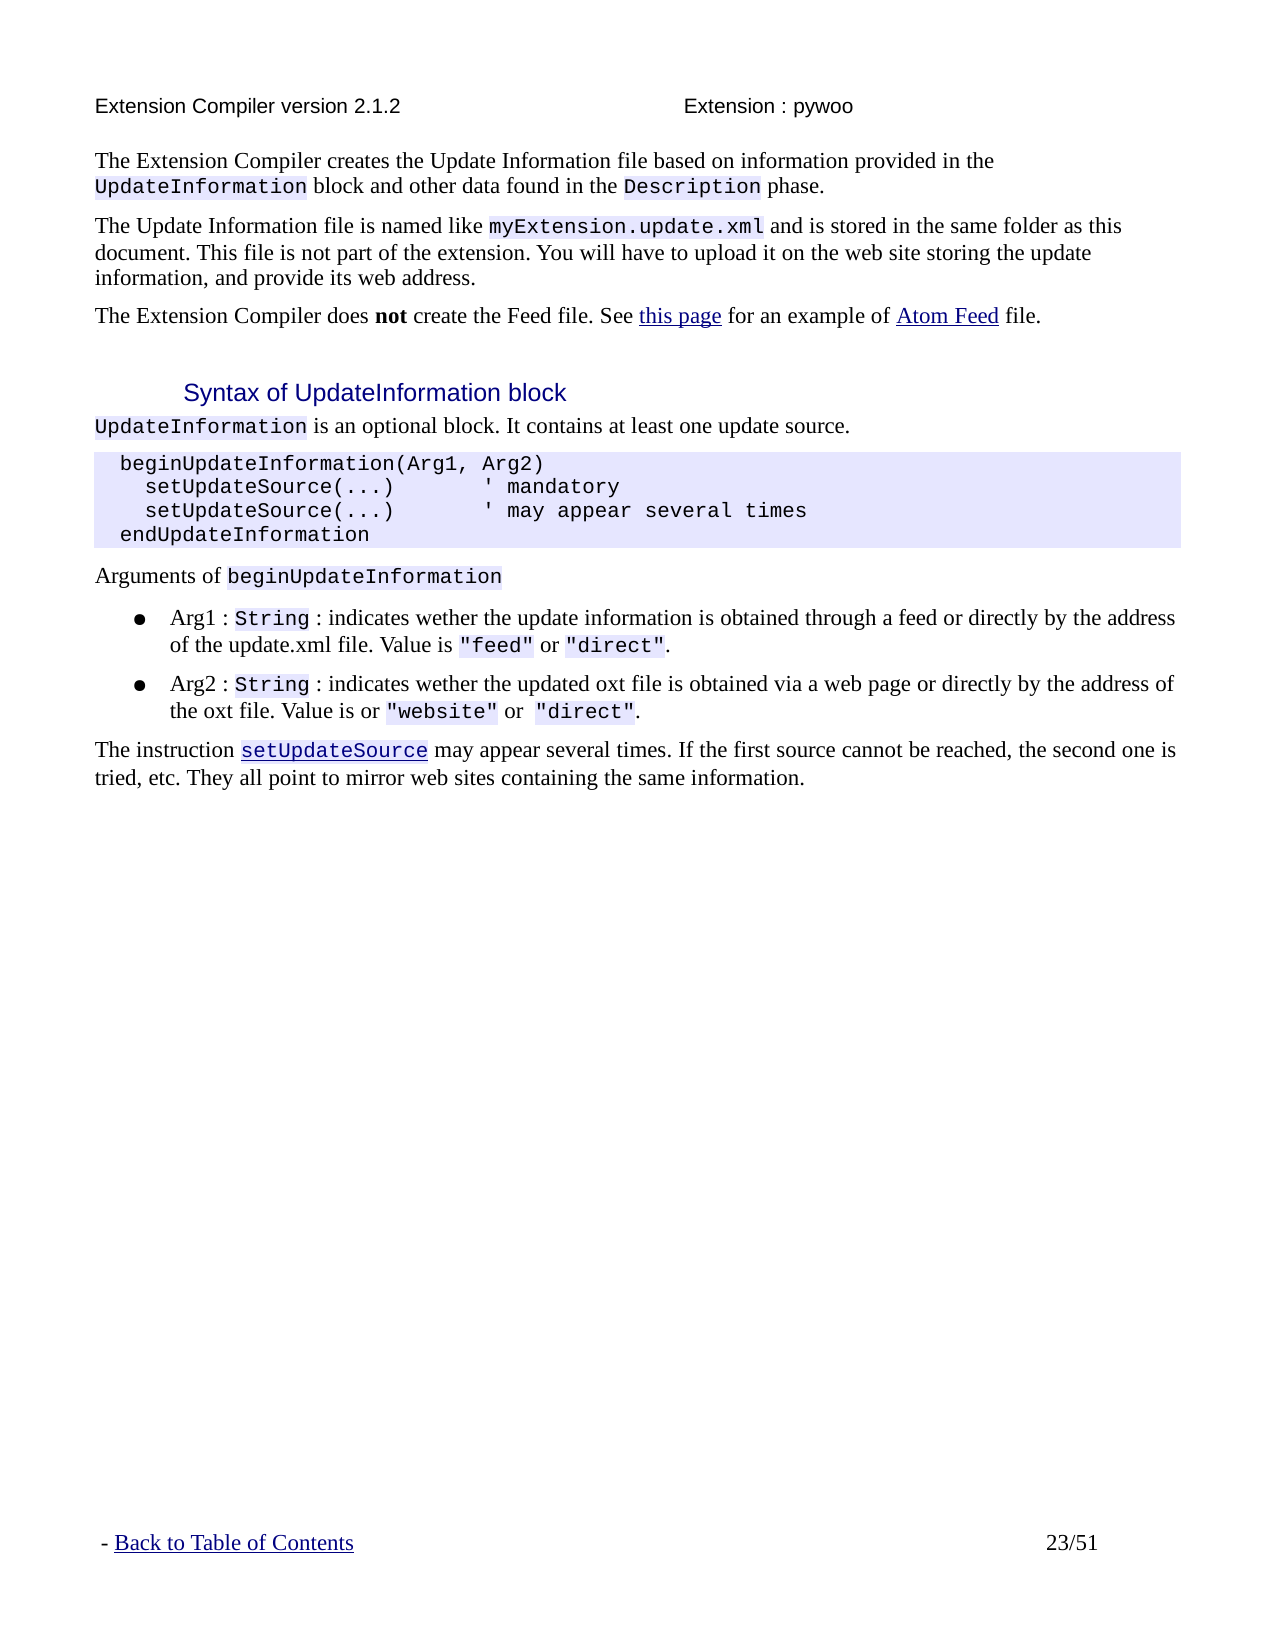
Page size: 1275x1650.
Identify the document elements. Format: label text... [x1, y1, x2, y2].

text UpdateInformation is an optional block. It contains at least one update source. [94, 413, 1181, 440]
text The Update Information file is named like myExtension.update.xml and is stored in the same folder as this document. This file is not part of the extension. You will have to upload it on the web site storing the update information, and provide its web address. [94, 212, 1181, 291]
text endUpdateInformation [94, 524, 1181, 548]
text The instruction setUpdateSource may appear several times. If the first source cannot be reached, the second one is tried, etc. They all point to mirror web sites containing the same information. [94, 737, 1181, 790]
text The Extension Compiler does not create the Feed file. See this page for an example of Atom Feed file. [94, 303, 1181, 328]
text Arguments of beginUpdateInformation [94, 563, 1181, 590]
text setUpdateSource(...) ' may appear several times [94, 500, 1181, 524]
list Arg2 : String : indicates wether the updated oxt file is obtained via a web page or directly by the address of the oxt file. Value is or "website" or "direct". [132, 671, 1181, 725]
text setUpdateSource(...) ' mandatory [94, 476, 1181, 500]
list Arg1 : String : indicates wether the update information is obtained through a feed or directly by the address of the update.xml file. Value is "feed" or "direct". [132, 604, 1181, 658]
text The Extension Compiler creates the Update Information file based on information provided in the UpdateInformation block and other data found in the Description phase. [94, 147, 1181, 200]
subtitle Syntax of UpdateInformation block [183, 379, 1181, 407]
text beginUpdateInformation(Arg1, Arg2) [94, 452, 1181, 476]
